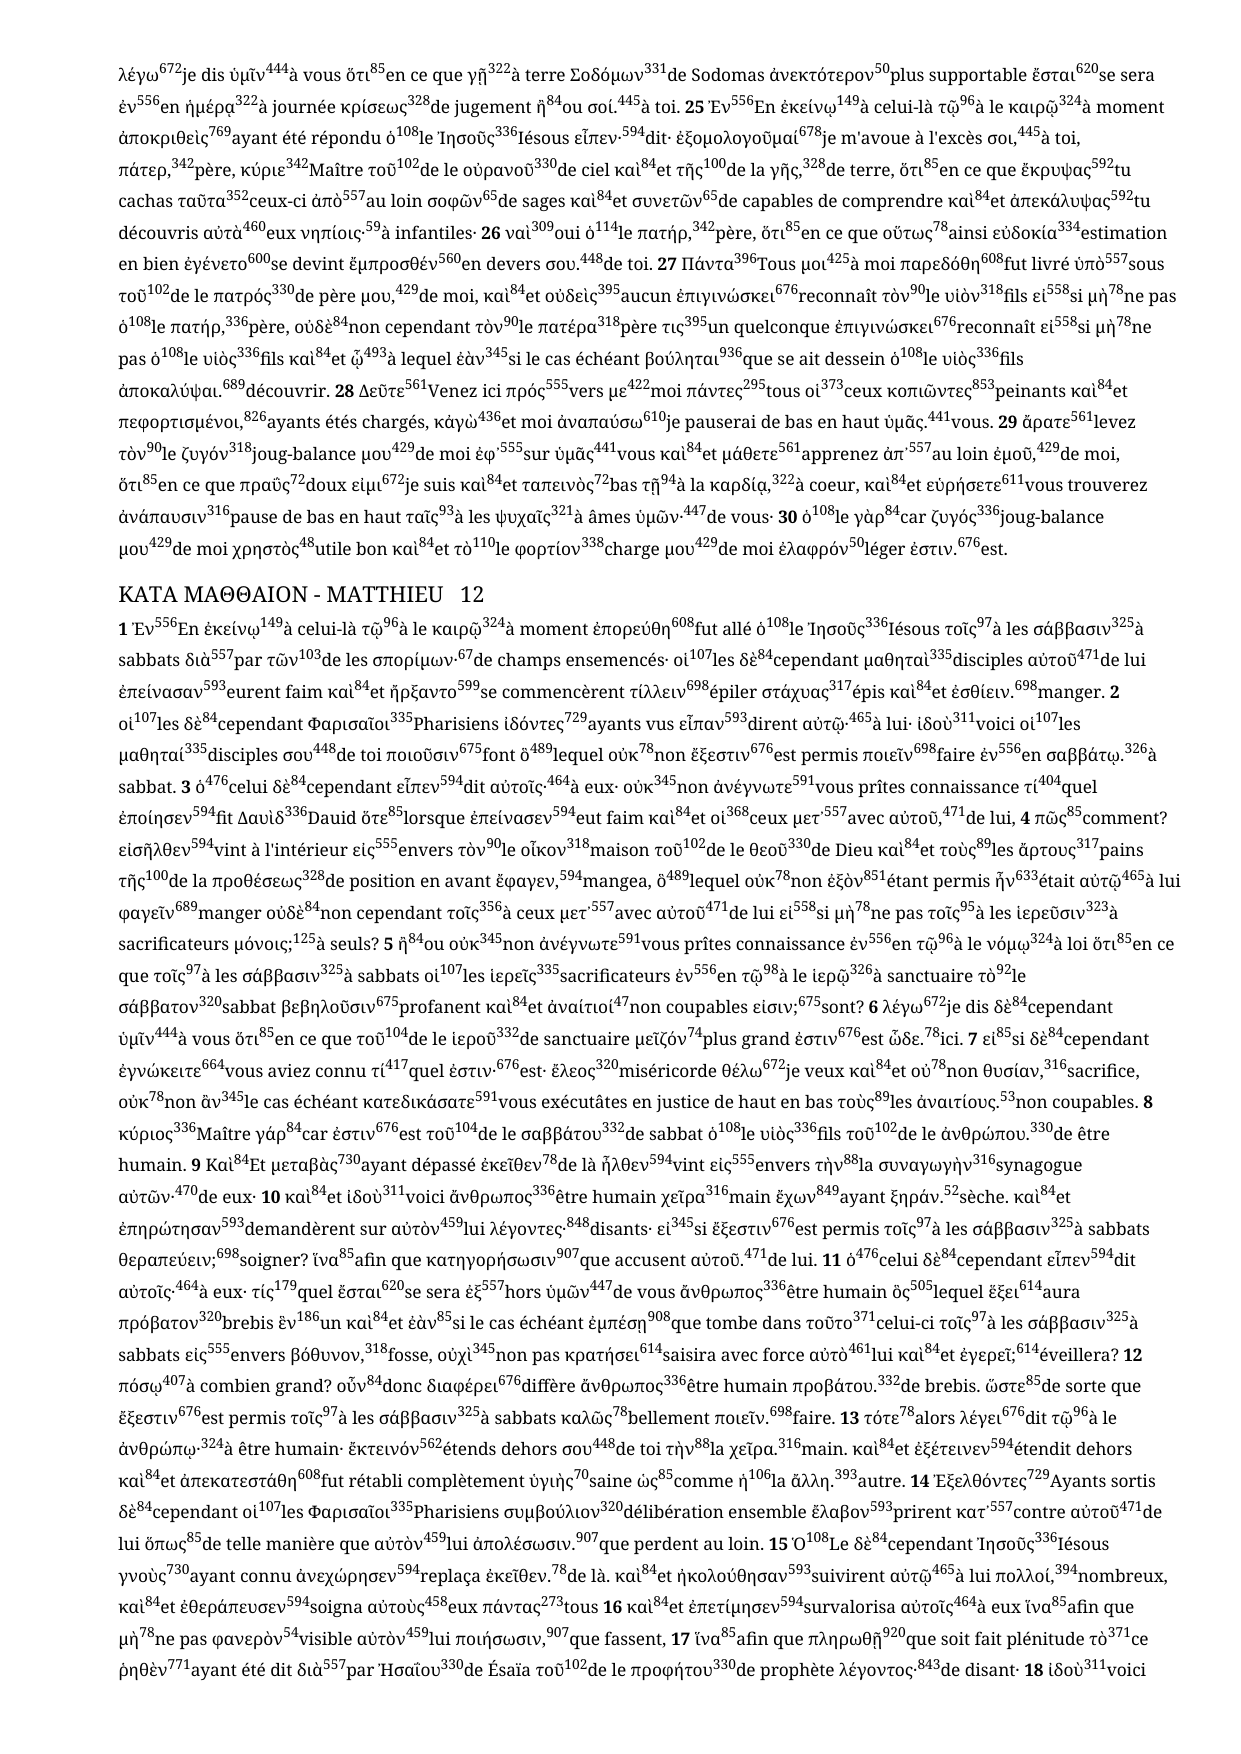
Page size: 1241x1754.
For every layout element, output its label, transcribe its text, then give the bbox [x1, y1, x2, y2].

text 1 Καὶ84Et ἐγένετο600se devint ὅτε85lorsque ἐτέλεσεν594acheva ὁ108le Ἰησοῦς336Iésous διατάσσων849ordonnant au-travers τοῖς95à les δώδεκα189à douze μαθηταῖς323à disciples αὐτοῦ,471de lui, μετέβη594dépassa ἐκεῖθεν78de là τοῦ365de ce διδάσκειν698enseigner καὶ84et κηρύσσειν698proclamer ἐν556en ταῖς93à les πόλεσιν321à cités αὐτῶν.470de eux. 2 Ὁ108Le δὲ84cependant Ἰωάννης336Ioannes ἀκούσας730ayant écouté ἐν556en τῷ98à le δεσμωτηρίῳ326à détention τὰ91les ἔργα319travaux τοῦ102de le Χριστοῦ330de Christ πέμψας730ayant mandé διὰ557par τῶν101de les μαθητῶν329de disciples αὐτοῦ471de lui 3 εἶπεν594dit αὐτῷ·465à lui· σὺ454toi εἶ674tu es ὁ369celui ἐρχόμενος876se venant ἢ84ou ἕτερον378autre-différent προσδοκῶμεν;671nous attendons? 4 Καὶ84Et ἀποκριθεὶς769ayant été répondu ὁ108le Ἰησοῦς336Iésous εἶπεν594dit αὐτοῖς·464à eux· πορευθέντες768ayants étés allés ἀπαγγείλατε561rapportez annonce Ἰωάννῃ324à Ioannes ἃ488lesquels ἀκούετε673vous écoutez καὶ84et βλέπετε·673vous regardez· 5 τυφλοὶ71aveugles ἀναβλέπουσιν675regardent de bas en haut καὶ84et χωλοὶ71boiteux περιπατοῦσιν,675piétinent autour, λεπροὶ71lépreux καθαρίζονται687sont purifiés καὶ84et κωφοὶ71sourds muets ἀκούουσιν,675écoutent, καὶ84et νεκροὶ71morts ἐγείρονται687sont éveillés καὶ84et πτωχοὶ71pauvres εὐαγγελίζονται·687sont évangélisés· 6 καὶ84et μακάριός48bienheureux ἐστιν676est ὃς505lequel ἐὰν345si le cas échéant μὴ78ne pas σκανδαλισθῇ920que soit scandalisé ἐν556en ἐμοί.425à moi. 7 Τούτων362de Ceux-ci δὲ84cependant πορευομένων869de se allants ἤρξατο600se commença ὁ108le Ἰησοῦς336Iésous λέγειν698dire τοῖς95à les ὄχλοις323à foules περὶ557autour Ἰωάννου·330de Ioannes· τί404quel ἐξήλθατε591vous sortîtes εἰς555envers τὴν88la ἔρημον52déserte θεάσασθαι;691se contempler? κάλαμον318calame ὑπὸ557sous ἀνέμου330de vent σαλευόμενον;884étant ébranlé? 8 ἀλλὰ84mais τί404quel ἐξήλθατε591vous sortîtes ἰδεῖν;689voir? ἄνθρωπον318être humain ἐν556en μαλακοῖς61à moelleux ἠμφιεσμένον;805ayant été revêtu autour? ἰδοὺ311voici οἱ368ceux τὰ91les μαλακὰ55moelleux φοροῦντες848colportants ἐν556en τοῖς95à les οἴκοις323à maisons τῶν101de les βασιλέων329de rois εἰσίν.675sont. 9 ἀλλὰ84mais τί404quel ἐξήλθατε591vous sortîtes ἰδεῖν;689voir? προφήτην;318prophète? ναὶ309oui λέγω672je dis ὑμῖν,444à vous, καὶ84et περισσότερον54plus surabondant προφήτου.330de prophète. 10 οὗτός369celui-ci ἐστιν676est περὶ557autour οὗ499de lequel γέγραπται·662a été écrit· ἰδοὺ311voici ἐγὼ436moi ἀποστέλλω672j'envoie τὸν90le ἄγγελόν318messager μου429de moi πρὸ557d'avant προσώπου332de face σου,448de toi, ὃς505lequel κατασκευάσει614préparera de haut en bas τὴν88la ὁδόν316chemin σου448de toi ἔμπροσθέν560en devers σου.448de toi. 11 Ἀμὴν309Amen λέγω672je dis ὑμῖν·444à vous· οὐκ78non ἐγήγερται662a été éveillé ἐν556en γεννητοῖς59à engendrés γυναικῶν327de femmes μείζων72plus grand Ἰωάννου330de Ioannes τοῦ102de le βαπτιστοῦ·330de Baptiseur· ὁ108le δὲ84cependant μικρότερος72plus petit ἐν556en τῇ94à la βασιλείᾳ322à royauté τῶν101de les οὐρανῶν329de cieux μείζων48plus grand αὐτοῦ471de lui ἐστιν.676est. 12 ἀπὸ557au loin δὲ84cependant τῶν99de les ἡμερῶν327de journées Ἰωάννου330de Ioannes τοῦ102de le βαπτιστοῦ330de Baptiseur ἕως558jusqu'à ce que ἄρτι78à l'instant ἡ106la βασιλεία334royauté τῶν101de les οὐρανῶν329de cieux βιάζεται682se met en violence καὶ84et βιασταὶ335violents ἁρπάζουσιν675ravissent αὐτήν.457elle. 13 πάντες291tous γὰρ84car οἱ107les προφῆται335prophètes καὶ84et ὁ108le νόμος336loi ἕως560jusqu'à ce que Ἰωάννου330de Ioannes ἐπροφήτευσαν·593prophétisèrent· 14 καὶ84et εἰ85si θέλετε673vous voulez δέξασθαι,691se accepter, αὐτός476lui ἐστιν676est Ἠλείας336Élia ὁ369celui μέλλων849imminant ἔρχεσθαι.699se venir. 15 ὁ369celui ἔχων849ayant ὦτα319oreilles ἀκούειν,698écouter, ἀκουέτω.580écoute. 16 Τίνι407à Quel δὲ84cependant ὁμοιώσω610je rendrai semblable τὴν88la γενεὰν316génération ταύτην;141celle-ci? ὁμοία31semblable ἐστὶν676est παιδίοις325à jeunes enfants καθημένοις865à se étants assis ἐν556en ταῖς93à les ἀγοραῖς321à agoras ἃ506lesquels προσφωνοῦντα850sonnants auprès τοῖς97à les ἑτέροις384à autres-différents 17 λέγουσιν·675disent· ηὐλήσαμεν589nous flûtâmes ὑμῖν444à vous καὶ84et οὐκ78non ὠρχήσασθε,597vous vous dansâtes, ἐθρηνήσαμεν589nous fîmes des thrènes καὶ84et οὐκ78non ἐκόψασθε.597vous vous coupâtes. 18 ἦλθεν594vint γὰρ84car Ἰωάννης336Ioannes μήτε84et ni ἐσθίων849mangeant μήτε84et ni πίνων,849buvant, καὶ84et λέγουσιν·675disent· δαιμόνιον320démon ἔχει.676a. 19 ἦλθεν594vint ὁ108le υἱὸς336fils τοῦ102de le ἀνθρώπου330de être humain ἐσθίων849mangeant καὶ84et πίνων,849buvant, καὶ84et λέγουσιν·675disent· ἰδοὺ311voici ἄνθρωπος336être humain φάγος336glouton καὶ84et οἰνοπότης,336buveur de vin, τελωνῶν329de collecteurs de taxes φίλος72ami καὶ84et ἁμαρτωλῶν.65de pécheurs. καὶ84et ἐδικαιώθη608fut justifié ἡ106la σοφία334sagesse ἀπὸ557au loin τῶν103de les ἔργων331de travaux αὐτῆς.469de elle. 20 Τότε78Alors ἤρξατο600se commença ὀνειδίζειν698réprouver τὰς87les πόλεις315cités ἐν556en αἷς490à lesquelles ἐγένοντο599se devinrent αἱ105les πλεῖσται20plus nombreuses δυνάμεις333puissances αὐτοῦ,471de lui, ὅτι85en ce que οὐ78non μετενόησαν·593transintelligèrent· 21 οὐαί309Ouai σοι,445à toi, Χοραζείν,340Chorazin, οὐαί309Ouai σοι,445à toi, Βηθσαϊδά·340Bethsaïda· ὅτι85en ce que εἰ85si ἐν556en Τύρῳ322à Tyr καὶ84et Σιδῶνι322à Sidon ἐγένοντο599se devinrent αἱ105les δυνάμεις333puissances αἱ366celles γενόμεναι746se ayantes devenues ἐν556en ὑμῖν,444à vous, πάλαι78vieillement ἂν345le cas échéant ἐν556en σάκκῳ324à sac καὶ84et σποδῷ322à cendre μετενόησαν.593transintelligèrent. 22 πλὴν84toutefois λέγω672je dis ὑμῖν,444à vous, Τύρῳ322à Tyr καὶ84et Σιδῶνι322à Sidon ἀνεκτότερον50plus supportable ἔσται620se sera ἐν556en ἡμέρᾳ322à journée κρίσεως328de jugement ἢ84ou ὑμῖν.444à vous. 23 καὶ78aussi σύ,454toi, Καφαρναούμ,340Kapharnaoum, μὴ345ne pas ἕως560jusqu'à ce que οὐρανοῦ330de ciel ὑψωθήσῃ;625tu seras haussé? ἕως560jusqu'à ce que ᾅδου330de séjour des morts καταβήσῃ·618tu te descendras· ὅτι85en ce que εἰ85si ἐν556en Σοδόμοις325à Sodomas ἐγενήθησαν607furent devenu αἱ105les δυνάμεις333puissances αἱ502celles γενόμεναι746se ayantes devenues ἐν556en σοί,445à toi, ἔμεινεν594resta ἂν345le cas échéant μέχρι560jusqu'à τῆς361de celle σήμερον.78aujourd'hui. 24 πλὴν84toutefois λέγω672je dis ὑμῖν444à vous ὅτι85en ce que γῇ322à terre Σοδόμων331de Sodomas ἀνεκτότερον50plus supportable ἔσται620se sera ἐν556en ἡμέρᾳ322à journée κρίσεως328de jugement ἢ84ou σοί.445à toi. 25 Ἐν556En ἐκείνῳ149à celui-là τῷ96à le καιρῷ324à moment ἀποκριθεὶς769ayant été répondu ὁ108le Ἰησοῦς336Iésous εἶπεν·594dit· ἐξομολογοῦμαί678je m'avoue à l'excès σοι,445à toi, πάτερ,342père, κύριε342Maître τοῦ102de le οὐρανοῦ330de ciel καὶ84et τῆς100de la γῆς,328de terre, ὅτι85en ce que ἔκρυψας592tu cachas ταῦτα352ceux-ci ἀπὸ557au loin σοφῶν65de sages καὶ84et συνετῶν65de capables de comprendre καὶ84et ἀπεκάλυψας592tu découvris αὐτὰ460eux νηπίοις·59à infantiles· 26 ναὶ309oui ὁ114le πατήρ,342père, ὅτι85en ce que οὕτως78ainsi εὐδοκία334estimation en bien ἐγένετο600se devint ἔμπροσθέν560en devers σου.448de toi. 27 Πάντα396Tous μοι425à moi παρεδόθη608fut livré ὑπὸ557sous τοῦ102de le πατρός330de père μου,429de moi, καὶ84et οὐδεὶς395aucun ἐπιγινώσκει676reconnaît τὸν90le υἱὸν318fils εἰ558si μὴ78ne pas ὁ108le πατήρ,336père, οὐδὲ84non cependant τὸν90le πατέρα318père τις395un quelconque ἐπιγινώσκει676reconnaît εἰ558si μὴ78ne pas ὁ108le υἱὸς336fils καὶ84et ᾧ493à lequel ἐὰν345si le cas échéant βούληται936que se ait dessein ὁ108le υἱὸς336fils ἀποκαλύψαι.689découvrir. 28 Δεῦτε561Venez ici πρός555vers με422moi πάντες295tous οἱ373ceux κοπιῶντες853peinants καὶ84et πεφορτισμένοι,826ayants étés chargés, κἀγὼ436et moi ἀναπαύσω610je pauserai de bas en haut ὑμᾶς.441vous. 29 ἄρατε561levez τὸν90le ζυγόν318joug-balance μου429de moi ἐφ᾽555sur ὑμᾶς441vous καὶ84et μάθετε561apprenez ἀπ᾽557au loin ἐμοῦ,429de moi, ὅτι85en ce que πραΰς72doux εἰμι672je suis καὶ84et ταπεινὸς72bas τῇ94à la καρδίᾳ,322à coeur, καὶ84et εὑρήσετε611vous trouverez ἀνάπαυσιν316pause de bas en haut ταῖς93à les ψυχαῖς321à âmes ὑμῶν·447de vous· 30 ὁ108le γὰρ84car ζυγός336joug-balance μου429de moi χρηστὸς48utile bon καὶ84et τὸ110le φορτίον338charge μου429de moi ἐλαφρόν50léger ἐστιν.676est. [118, 59, 1181, 560]
text 1 Ἐν556En ἐκείνῳ149à celui-là τῷ96à le καιρῷ324à moment ἐπορεύθη608fut allé ὁ108le Ἰησοῦς336Iésous τοῖς97à les σάββασιν325à sabbats διὰ557par τῶν103de les σπορίμων·67de champs ensemencés· οἱ107les δὲ84cependant μαθηταὶ335disciples αὐτοῦ471de lui ἐπείνασαν593eurent faim καὶ84et ἤρξαντο599se commencèrent τίλλειν698épiler στάχυας317épis καὶ84et ἐσθίειν.698manger. 2 οἱ107les δὲ84cependant Φαρισαῖοι335Pharisiens ἰδόντες729ayants vus εἶπαν593dirent αὐτῷ·465à lui· ἰδοὺ311voici οἱ107les μαθηταί335disciples σου448de toi ποιοῦσιν675font ὃ489lequel οὐκ78non ἔξεστιν676est permis ποιεῖν698faire ἐν556en σαββάτῳ.326à sabbat. 3 ὁ476celui δὲ84cependant εἶπεν594dit αὐτοῖς·464à eux· οὐκ345non ἀνέγνωτε591vous prîtes connaissance τί404quel ἐποίησεν594fit Δαυὶδ336Dauid ὅτε85lorsque ἐπείνασεν594eut faim καὶ84et οἱ368ceux μετ᾽557avec αὐτοῦ,471de lui, 4 πῶς85comment? εἰσῆλθεν594vint à l'intérieur εἰς555envers τὸν90le οἶκον318maison τοῦ102de le θεοῦ330de Dieu καὶ84et τοὺς89les ἄρτους317pains τῆς100de la προθέσεως328de position en avant ἔφαγεν,594mangea, ὃ489lequel οὐκ78non ἐξὸν851étant permis ἦν633était αὐτῷ465à lui φαγεῖν689manger οὐδὲ84non cependant τοῖς356à ceux μετ᾽557avec αὐτοῦ471de lui εἰ558si μὴ78ne pas τοῖς95à les ἱερεῦσιν323à sacrificateurs μόνοις;125à seuls? 5 ἢ84ou οὐκ345non ἀνέγνωτε591vous prîtes connaissance ἐν556en τῷ96à le νόμῳ324à loi ὅτι85en ce que τοῖς97à les σάββασιν325à sabbats οἱ107les ἱερεῖς335sacrificateurs ἐν556en τῷ98à le ἱερῷ326à sanctuaire τὸ92le σάββατον320sabbat βεβηλοῦσιν675profanent καὶ84et ἀναίτιοί47non coupables εἰσιν;675sont? 6 λέγω672je dis δὲ84cependant ὑμῖν444à vous ὅτι85en ce que τοῦ104de le ἱεροῦ332de sanctuaire μεῖζόν74plus grand ἐστιν676est ὧδε.78ici. 7 εἰ85si δὲ84cependant ἐγνώκειτε664vous aviez connu τί417quel ἐστιν·676est· ἔλεος320miséricorde θέλω672je veux καὶ84et οὐ78non θυσίαν,316sacrifice, οὐκ78non ἂν345le cas échéant κατεδικάσατε591vous exécutâtes en justice de haut en bas τοὺς89les ἀναιτίους.53non coupables. 8 κύριος336Maître γάρ84car ἐστιν676est τοῦ104de le σαββάτου332de sabbat ὁ108le υἱὸς336fils τοῦ102de le ἀνθρώπου.330de être humain. 9 Καὶ84Et μεταβὰς730ayant dépassé ἐκεῖθεν78de là ἦλθεν594vint εἰς555envers τὴν88la συναγωγὴν316synagogue αὐτῶν·470de eux· 10 καὶ84et ἰδοὺ311voici ἄνθρωπος336être humain χεῖρα316main ἔχων849ayant ξηράν.52sèche. καὶ84et ἐπηρώτησαν593demandèrent sur αὐτὸν459lui λέγοντες·848disants· εἰ345si ἔξεστιν676est permis τοῖς97à les σάββασιν325à sabbats θεραπεύειν;698soigner? ἵνα85afin que κατηγορήσωσιν907que accusent αὐτοῦ.471de lui. 11 ὁ476celui δὲ84cependant εἶπεν594dit αὐτοῖς·464à eux· τίς179quel ἔσται620se sera ἐξ557hors ὑμῶν447de vous ἄνθρωπος336être humain ὃς505lequel ἕξει614aura πρόβατον320brebis ἓν186un καὶ84et ἐὰν85si le cas échéant ἐμπέσῃ908que tombe dans τοῦτο371celui-ci τοῖς97à les σάββασιν325à sabbats εἰς555envers βόθυνον,318fosse, οὐχὶ345non pas κρατήσει614saisira avec force αὐτὸ461lui καὶ84et ἐγερεῖ;614éveillera? 12 πόσῳ407à combien grand? οὖν84donc διαφέρει676diffère ἄνθρωπος336être humain προβάτου.332de brebis. ὥστε85de sorte que ἔξεστιν676est permis τοῖς97à les σάββασιν325à sabbats καλῶς78bellement ποιεῖν.698faire. 13 τότε78alors λέγει676dit τῷ96à le ἀνθρώπῳ·324à être humain· ἔκτεινόν562étends dehors σου448de toi τὴν88la χεῖρα.316main. καὶ84et ἐξέτεινεν594étendit dehors καὶ84et ἀπεκατεστάθη608fut rétabli complètement ὑγιὴς70saine ὡς85comme ἡ106la ἄλλη.393autre. 14 Ἐξελθόντες729Ayants sortis δὲ84cependant οἱ107les Φαρισαῖοι335Pharisiens συμβούλιον320délibération ensemble ἔλαβον593prirent κατ᾽557contre αὐτοῦ471de lui ὅπως85de telle manière que αὐτὸν459lui ἀπολέσωσιν.907que perdent au loin. 15 Ὁ108Le δὲ84cependant Ἰησοῦς336Iésous γνοὺς730ayant connu ἀνεχώρησεν594replaça ἐκεῖθεν.78de là. καὶ84et ἠκολούθησαν593suivirent αὐτῷ465à lui πολλοί,394nombreux, καὶ84et ἐθεράπευσεν594soigna αὐτοὺς458eux πάντας273tous 16 καὶ84et ἐπετίμησεν594survalorisa αὐτοῖς464à eux ἵνα85afin que μὴ78ne pas φανερὸν54visible αὐτὸν459lui ποιήσωσιν,907que fassent, 17 ἵνα85afin que πληρωθῇ920que soit fait plénitude τὸ371ce ῥηθὲν771ayant été dit διὰ557par Ἠσαΐου330de Ésaïa τοῦ102de le προφήτου330de prophète λέγοντος·843de disant· 18 ἰδοὺ311voici ὁ108le παῖς336jeune servant μου429de moi ὃν487lequel ᾑρέτισα,590je rendis hérésie, ὁ108le ἀγαπητός72aimé μου429de moi εἰς555envers ὃν487lequel εὐδόκησεν594estima en bien ἡ106la ψυχή334âme μου·429de moi· θήσω610je poserai τὸ92le πνεῦμά320souffle μου429de moi ἐπ᾽555sur αὐτόν,459lui, καὶ84et κρίσιν316jugement τοῖς97à les ἔθνεσιν325à ethnies ἀπαγγελεῖ.614rapportera annonce. 19 οὐκ78non ἐρίσει614querellera οὐδὲ84non cependant κραυγάσει,614criera, οὐδὲ84non cependant ἀκούσει614écoutera τις395un quelconque ἐν556en ταῖς93à les πλατείαις321à places τὴν88la φωνὴν316son de voix αὐτοῦ.471de lui. 20 κάλαμον318calame συντετριμμένον805ayant été broyé ensemble οὐ78non κατεάξει614fracassera de haut en bas καὶ84et λίνον320linon τυφόμενον886étant fumé οὐ78non σβέσει,614éteindra, ἕως85jusqu'à ce que ἂν345le cas échéant ἐκβάλῃ908que éjecte εἰς555envers νῖκος320victoire τὴν88la κρίσιν.316jugement. 21 καὶ84et τῷ98à le ὀνόματι326à nom αὐτοῦ471de lui ἔθνη337ethnies ἐλπιοῦσιν.613espéreront. 22 Τότε78Alors προσηνέχθη608fut apporté αὐτῷ465à lui δαιμονιζόμενος876se faisant démoniser τυφλὸς72aveugle καὶ84et κωφός,72sourd muet, καὶ84et ἐθεράπευσεν594soigna αὐτόν,459lui, ὥστε85de sorte que τὸν90le κωφὸν54sourd muet λαλεῖν698bavarder καὶ84et βλέπειν.698regarder. 23 καὶ84et ἐξίσταντο638se extasiaient πάντες291tous οἱ107les ὄχλοι335foules καὶ84et ἔλεγον·632disaient· μήτι345ne serait-ce que οὗτός369celui-ci ἐστιν676est ὁ108le υἱὸς336fils Δαυίδ;330de Dauid? 24 οἱ107les δὲ84cependant Φαρισαῖοι335Pharisiens ἀκούσαντες729ayants écoutés εἶπον·593dirent· οὗτος369celui-ci οὐκ78non ἐκβάλλει676éjecte τὰ91les δαιμόνια319démons εἰ558si μὴ78ne pas ἐν556en τῷ96à le Βεελζεβοὺλ324à Beelzeboul ἄρχοντι324à chef τῶν103de les δαιμονίων.331de démons. 25 Εἰδὼς792Ayant su δὲ84cependant τὰς87les ἐνθυμήσεις315réflexions en fureurs αὐτῶν470de eux εἶπεν594dit αὐτοῖς·464à eux· πᾶσα290toute βασιλεία334royauté μερισθεῖσα767ayante étée partagée καθ᾽557contre ἑαυτῆς542de elle-même ἐρημοῦται688est désertifié καὶ84et πᾶσα290toute πόλις334cité ἢ84ou οἰκία334maison d'habitation μερισθεῖσα767ayante étée partagée καθ᾽557contre ἑαυτῆς542de elle-même οὐ78non σταθήσεται.627sera dressé. 26 καὶ84et εἰ85si ὁ108le σατανᾶς336Satan τὸν90le σατανᾶν318Satan ἐκβάλλει,676éjecte, ἐφ᾽555sur ἑαυτὸν535lui-même ἐμερίσθη·608fut partagé· πῶς78comment? οὖν84donc σταθήσεται627sera dressé ἡ106la βασιλεία334royauté αὐτοῦ;471de lui? 27 καὶ84et εἰ85si ἐγὼ436moi ἐν556en Βεελζεβοὺλ324à Beelzeboul ἐκβάλλω672j'éjecte τὰ91les δαιμόνια,319démons, οἱ107les υἱοὶ335fils ὑμῶν447de vous ἐν556en τίνι406à quel ἐκβάλλουσιν;675éjectent? διὰ555par le fait de τοῦτο353celui-ci αὐτοὶ475eux κριταὶ335juges ἔσονται619se seront ὑμῶν.447de vous. 28 εἰ85si δὲ84cependant ἐν556en πνεύματι326à souffle θεοῦ330de Dieu ἐγὼ436moi ἐκβάλλω672j'éjecte τὰ91les δαιμόνια,319démons, ἄρα78par conséquent ἔφθασεν594devança ἐφ᾽555sur ὑμᾶς441vous ἡ106la βασιλεία334royauté τοῦ102de le θεοῦ.330de Dieu. 29 ἢ84ou πῶς78comment? δύναταί682se peut τις395un quelconque εἰσελθεῖν689venir à l'intérieur εἰς555envers τὴν88la οἰκίαν316maison d'habitation τοῦ102de le ἰσχυροῦ66de tenace καὶ84et τὰ91les σκεύη319ustensiles αὐτοῦ471de lui ἁρπάσαι,689ravir, ἐὰν85si le cas échéant μὴ78ne pas πρῶτον78premièrement δήσῃ908que attache de lien τὸν90le ἰσχυρόν;54tenace? καὶ84et τότε78alors τὴν88la οἰκίαν316maison d'habitation αὐτοῦ471de lui διαρπάσει.614pillera complètement. 30 ὁ369celui μὴ78ne pas ὢν849étant μετ᾽557avec ἐμοῦ429de moi κατ᾽557contre ἐμοῦ429de moi ἐστιν,676est, καὶ84et ὁ369celui μὴ78ne pas συνάγων849menant ensemble μετ᾽557avec ἐμοῦ429de moi σκορπίζει.676disperse. 31 Διὰ555Par le fait de τοῦτο353celui-ci λέγω672je dis ὑμῖν,444à vous, πᾶσα290toute ἁμαρτία334péché καὶ84et βλασφημία334blasphème ἀφεθήσεται627sera abandonné τοῖς95à les ἀνθρώποις,323à êtres humains, ἡ106la δὲ84cependant τοῦ104de le πνεύματος332de souffle βλασφημία334blasphème οὐκ78non ἀφεθήσεται.627sera abandonné. 32 καὶ84et ὃς505lequel ἐὰν345si le cas échéant εἴπῃ908que dise λόγον318discours κατὰ557contre τοῦ102de le υἱοῦ330de fils τοῦ102de le ἀνθρώπου,330de être humain, ἀφεθήσεται627sera abandonné αὐτῷ·465à lui· ὃς505lequel δ᾽84cependant ἂν345le cas échéant εἴπῃ908que dise κατὰ557contre τοῦ104de le πνεύματος332de souffle τοῦ104de le ἁγίου,19de saint, οὐκ78non ἀφεθήσεται627sera abandonné αὐτῷ465à lui οὔτε84ni ἐν556en τούτῳ149à celui-ci τῷ96à le αἰῶνι324à ère οὔτε84ni ἐν556en τῷ357à celui μέλλοντι.837à imminant. 33 Ἢ84Ou ποιήσατε561faites τὸ92le δένδρον320arbre καλὸν35beau καὶ84et τὸν90le καρπὸν318fruit αὐτοῦ473de lui καλόν,54beau, ἢ84ou ποιήσατε561faites τὸ92le δένδρον320arbre σαπρὸν35pourri καὶ84et τὸν90le καρπὸν318fruit αὐτοῦ473de lui σαπρόν·54pourri· ἐκ557hors γὰρ84car τοῦ102de le καρποῦ330de fruit τὸ110le δένδρον338arbre γινώσκεται.688est connu. 34 γεννήματα343progénitures ἐχιδνῶν,327de vipères, πῶς78comment? δύνασθε679vous vous pouvez ἀγαθὰ55bons λαλεῖν698bavarder πονηροὶ47méchants ὄντες;848étants? ἐκ557hors γὰρ84car τοῦ104de le περισσεύματος332de superflu τῆς100de la καρδίας328de coeur τὸ110le στόμα338bouche λαλεῖ.676bavarde. 35 ὁ108le ἀγαθὸς23bon ἄνθρωπος336être humain ἐκ557hors τοῦ262de le ἀγαθοῦ17de bon θησαυροῦ330de trésor ἐκβάλλει676éjecte ἀγαθά,55bons, καὶ84et ὁ108le πονηρὸς23méchant ἄνθρωπος336être humain ἐκ557hors τοῦ262de le πονηροῦ17de méchant θησαυροῦ330de trésor ἐκβάλλει676éjecte πονηρά.55méchants. 36 λέγω672je dis δὲ84cependant ὑμῖν444à vous ὅτι85en ce que πᾶν276tout ῥῆμα320oral ἀργὸν6sans travail ὃ489lequel λαλήσουσιν613bavarderont οἱ107les ἄνθρωποι335êtres humains ἀποδώσουσιν613redonneront περὶ557autour αὐτοῦ473de lui λόγον318discours ἐν556en ἡμέρᾳ322à journée κρίσεως·328de jugement· 37 ἐκ557hors γὰρ84car τῶν101de les λόγων329de discours σου448de toi δικαιωθήσῃ,625tu seras justifié, καὶ84et ἐκ557hors τῶν101de les λόγων329de discours σου448de toi καταδικασθήσῃ.625tu seras exécuté en justice de haut en bas. 38 Τότε78Alors ἀπεκρίθησαν607furent répondu αὐτῷ465à lui τινες394des quelconques τῶν101de les γραμματέων329de scribes καὶ84et Φαρισαίων329de Pharisiens λέγοντες·848disants· διδάσκαλε,342enseignant, θέλομεν671nous voulons ἀπὸ557au loin σοῦ448de toi σημεῖον320signe ἰδεῖν.689voir. 39 ὁ476celui δὲ84cependant ἀποκριθεὶς769ayant été répondu εἶπεν594dit αὐτοῖς·464à eux· γενεὰ334génération πονηρὰ21méchante καὶ84et μοιχαλὶς21adultère σημεῖον320signe ἐπιζητεῖ,676cherche davantage, καὶ84et σημεῖον338signe οὐ78non δοθήσεται627sera donné αὐτῇ463à elle εἰ558si μὴ78ne pas τὸ110le σημεῖον338signe Ἰωνᾶ330de Ionas τοῦ102de le προφήτου.330de prophète. 40 ὥσπερ85comme certes γὰρ84car ἦν633était Ἰωνᾶς336Ionas ἐν556en τῇ94à la κοιλίᾳ322à cavité ventrale τοῦ104de le κήτους332de cétacé τρεῖς181trois ἡμέρας315journées καὶ84et τρεῖς181trois νύκτας,315nuits, οὕτως78ainsi ἔσται620se sera ὁ108le υἱὸς336fils τοῦ102de le ἀνθρώπου330de être humain ἐν556en τῇ94à la καρδίᾳ322à coeur τῆς100de la γῆς328de terre τρεῖς181trois ἡμέρας315journées καὶ84et τρεῖς181trois νύκτας.315nuits. 41 Ἄνδρες335Hommes Νινευεῖται335Ninevites ἀναστήσονται619se redresseront ἐν556en τῇ94à la κρίσει322à jugement μετὰ557avec τῆς100de la γενεᾶς328de génération ταύτης153de celle-ci καὶ84et κατακρινοῦσιν613condamneront αὐτήν,457elle, ὅτι85en ce que μετενόησαν593transintelligèrent εἰς555envers τὸ92le κήρυγμα320proclamation Ἰωνᾶ,330de Ionas, καὶ84et ἰδοὺ311voici πλεῖον74plus nombreusement Ἰωνᾶ330de Ionas ὧδε.78ici. 42 βασίλισσα334reine νότου330de sud ἐγερθήσεται627sera éveillé ἐν556en τῇ94à la κρίσει322à jugement μετὰ557avec τῆς100de la γενεᾶς328de génération ταύτης153de celle-ci καὶ84et κατακρινεῖ614condamnera αὐτήν,457elle, ὅτι85en ce que ἦλθεν594vint ἐκ557hors τῶν103de les περάτων331de limites τῆς100de la γῆς328de terre ἀκοῦσαι689écouter τὴν88la σοφίαν316sagesse Σολομῶνος,330de Solomon, καὶ84et ἰδοὺ311voici πλεῖον74plus nombreusement Σολομῶνος330de Solomon ὧδε.78ici. 43 Ὅταν85Lorsque le cas échéant δὲ84cependant τὸ110le ἀκάθαρτον25impur πνεῦμα338souffle ἐξέλθῃ908que sorte ἀπὸ557au loin τοῦ102de le ἀνθρώπου,330de être humain, διέρχεται682se passe à travers δι᾽557par ἀνύδρων16de sans eaux τόπων329de lieux ζητοῦν851cherchant ἀνάπαυσιν316pause de bas en haut καὶ84et οὐχ78non εὑρίσκει.676trouve. 44 τότε78alors λέγει·676dit· εἰς555envers τὸν90le οἶκόν318maison μου429de moi ἐπιστρέψω610je retournerai au-dessus ὅθεν78d'où ἐξῆλθον·590je sortis· καὶ84et ἐλθὸν732ayant venu εὑρίσκει676trouve σχολάζοντα831vaquant σεσαρωμένον805ayant été balayé καὶ84et κεκοσμημένον.805ayant été arrangé. 45 τότε78alors πορεύεται682se va καὶ84et παραλαμβάνει676prend à côté μεθ᾽557avec ἑαυτοῦ546de lui-même ἑπτὰ185sept ἕτερα121autres-différents πνεύματα319souffles πονηρότερα5plus méchants ἑαυτοῦ546de lui-même καὶ84et εἰσελθόντα731ayants venus à l'intérieur κατοικεῖ676établit maison d'habitation ἐκεῖ·78là· καὶ84et γίνεται682se devient τὰ109les ἔσχατα73derniers τοῦ102de le ἀνθρώπου330de être humain ἐκείνου155de celui-là χείρονα49pires τῶν103de les πρώτων.67de premiers. οὕτως78ainsi ἔσται620se sera καὶ78aussi τῇ94à la γενεᾷ322à génération ταύτῃ147à celle-ci τῇ94à la πονηρᾷ.9à méchante. 46 Ἔτι78Encore αὐτοῦ471de lui λαλοῦντος843de bavardant τοῖς95à les ὄχλοις323à foules ἰδοὺ311voici ἡ106la μήτηρ334mère καὶ84et οἱ107les ἀδελφοὶ335frères αὐτοῦ471de lui εἱστήκεισαν666avaient dressé ἔξω78au-dehors ζητοῦντες848cherchants αὐτῷ465à lui λαλῆσαι.689bavarder. 47 εἶπεν594dit δέ84cependant τις395un quelconque αὐτῷ·465à lui· ἰδοὺ311voici ἡ106la μήτηρ334mère σου448de toi καὶ84et οἱ107les ἀδελφοί335frères σου448de toi ἔξω78au-dehors ἑστήκασιν649ont dressé ζητοῦντές848cherchants σοι445à toi λαλῆσαι.689bavarder. 48 ὁ476celui δὲ84cependant ἀποκριθεὶς769ayant été répondu εἶπεν594dit τῷ357à celui λέγοντι837à disant αὐτῷ·465à lui· τίς413quelle ἐστιν676est ἡ106la μήτηρ334mère μου429de moi καὶ84et τίνες414quels εἰσὶν675sont οἱ107les ἀδελφοί335frères μου;429de moi? 49 καὶ84et ἐκτείνας730ayant étendu dehors τὴν88la χεῖρα316main αὐτοῦ471de lui ἐπὶ555sur τοὺς89les μαθητὰς317disciples αὐτοῦ471de lui εἶπεν·594dit· ἰδοὺ311voici ἡ106la μήτηρ334mère μου429de moi καὶ84et οἱ107les ἀδελφοί335frères μου.429de moi. 50 ὅστις505lequel un quelconque γὰρ84car ἂν345le cas échéant ποιήσῃ908que fasse τὸ92le θέλημα320volonté τοῦ102de le πατρός330de père μου429de moi τοῦ499de celui ἐν556en οὐρανοῖς323à cieux αὐτός476lui μου429de moi ἀδελφὸς336frère καὶ84et ἀδελφὴ334soeur καὶ84et μήτηρ334mère ἐστίν.676est. [118, 613, 1181, 1682]
text ΚΑΤΑ ΜΑΘΘΑΙΟΝ - MATTHIEU 12 [118, 579, 1181, 608]
